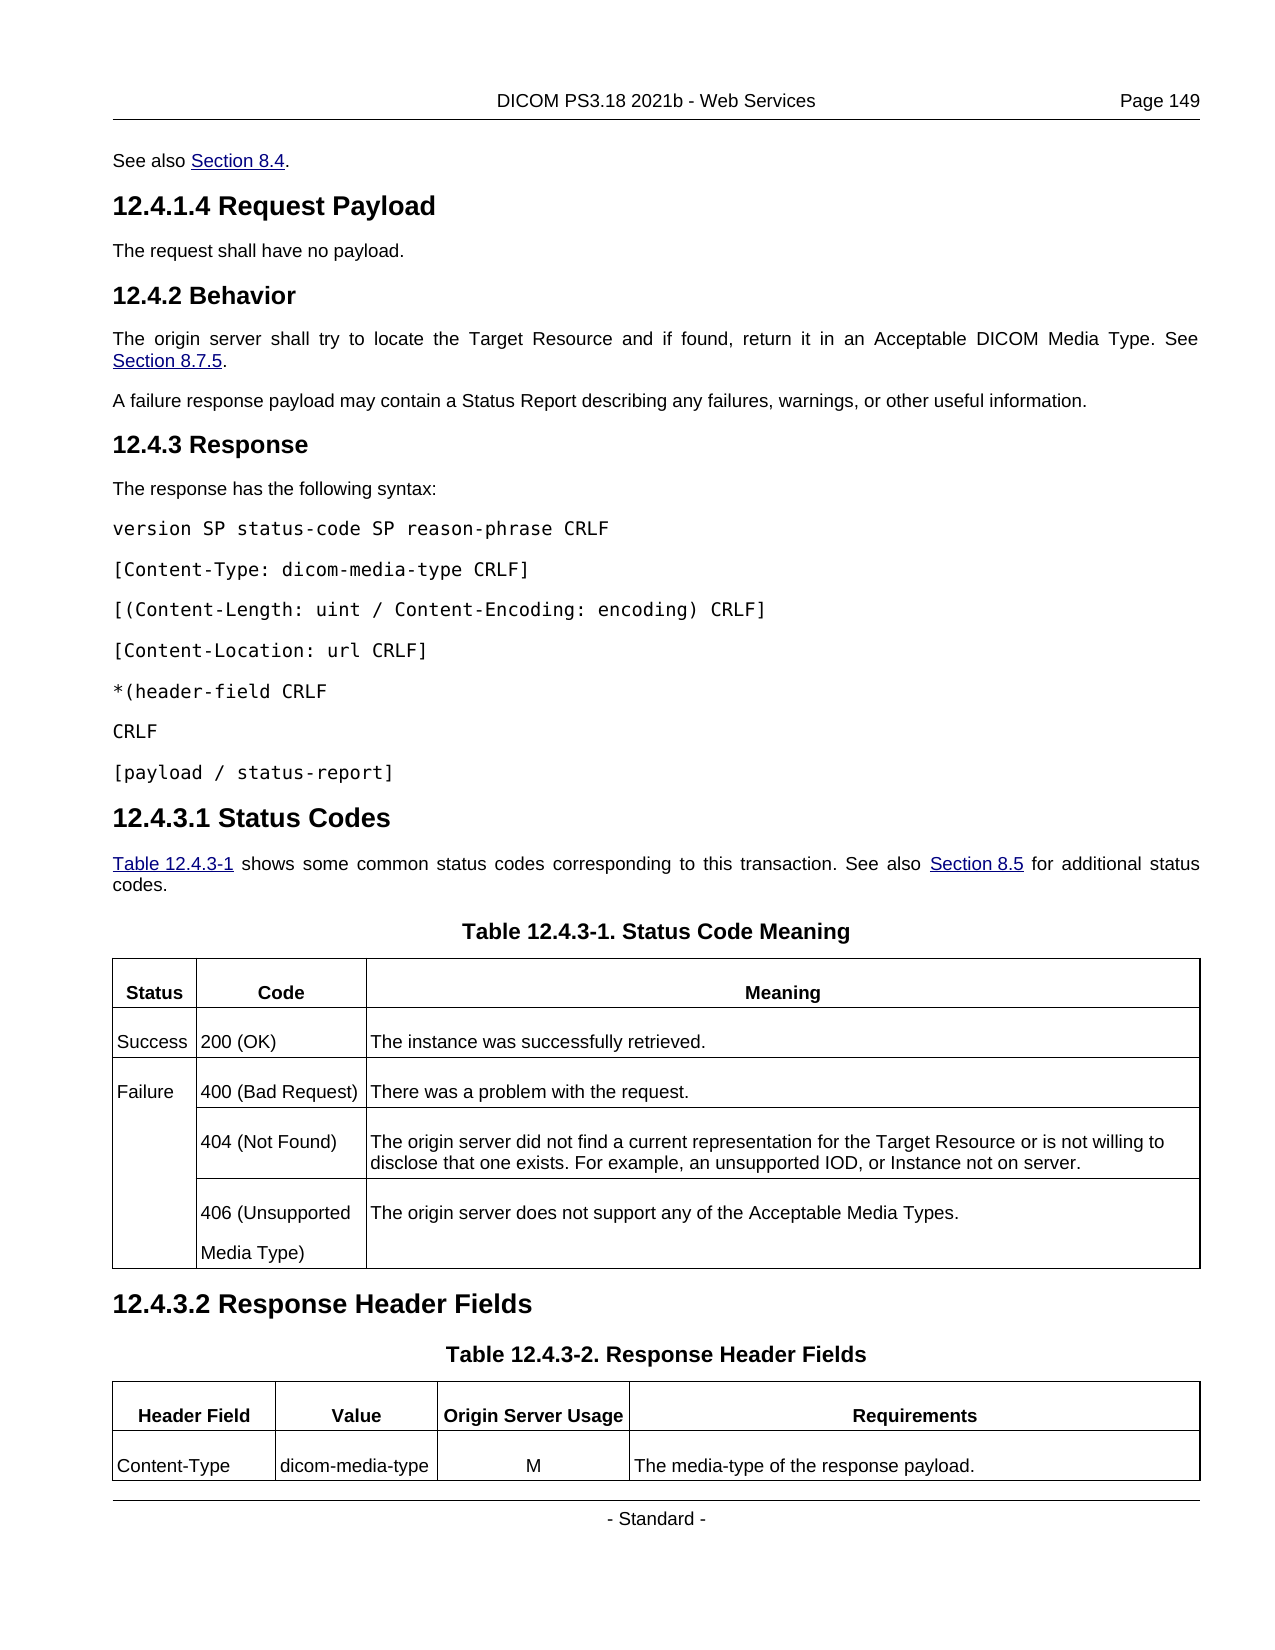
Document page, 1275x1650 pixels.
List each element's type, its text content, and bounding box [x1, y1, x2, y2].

text The request shall have no payload. [112, 240, 1200, 262]
text A failure response payload may contain a Status Report describing any failures, warnings, or other useful information. [112, 390, 1200, 412]
text 12.4.3 Response [112, 430, 1200, 459]
table_cell The origin server did not find a current representation for the Target Resource or is not willing to disclose that one exists. For example, an unsupported IOD, or Instance not on server. [367, 1108, 1199, 1178]
text [payload / status-report] [112, 762, 1200, 784]
text Table 12.4.3-1. Status Code Meaning [112, 918, 1200, 944]
text Table 12.4.3-1 shows some common status codes corresponding to this transaction. See also Section 8.5 for additional status codes. [112, 852, 1200, 896]
text 12.4.1.4 Request Payload [112, 190, 1200, 222]
table_cell The media-type of the response payload. [630, 1431, 1199, 1480]
table_header Header Field [113, 1382, 275, 1430]
table_cell Failure [113, 1058, 196, 1268]
text version SP status-code SP reason-phrase CRLF [112, 518, 1200, 540]
table_header Origin Server Usage [438, 1382, 629, 1430]
table_cell 404 (Not Found) [197, 1108, 366, 1178]
text [(Content-Length: uint / Content-Encoding: encoding) CRLF] [112, 599, 1200, 621]
table_cell Content-Type [113, 1431, 275, 1480]
table_header Status [113, 959, 196, 1007]
table_cell 400 (Bad Request) [197, 1058, 366, 1107]
text 12.4.3.2 Response Header Fields [112, 1288, 1200, 1319]
text 12.4.2 Behavior [112, 281, 1200, 309]
table_header Meaning [367, 959, 1199, 1007]
text *(header-field CRLF [112, 681, 1200, 702]
table_cell dicom-media-type [276, 1431, 437, 1480]
table_cell 406 (Unsupported Media Type) [197, 1179, 366, 1268]
table_cell 200 (OK) [197, 1008, 366, 1057]
text [Content-Location: url CRLF] [112, 640, 1200, 662]
text See also Section 8.4. [112, 150, 1200, 172]
table_header Requirements [630, 1382, 1199, 1430]
table_cell M [438, 1431, 629, 1480]
table_cell The instance was successfully retrieved. [367, 1008, 1199, 1057]
text Table 12.4.3-2. Response Header Fields [112, 1341, 1200, 1367]
table_header Value [276, 1382, 437, 1430]
table_cell There was a problem with the request. [367, 1058, 1199, 1107]
table_cell Success [113, 1008, 196, 1057]
text CRLF [112, 721, 1200, 743]
text [Content-Type: dicom-media-type CRLF] [112, 559, 1200, 581]
text The origin server shall try to locate the Target Resource and if found, return it in an Acceptable DICOM Media Type. See Section 8.7.5. [112, 328, 1200, 371]
table_header Code [197, 959, 366, 1007]
text 12.4.3.1 Status Codes [112, 802, 1200, 834]
table_cell The origin server does not support any of the Acceptable Media Types. [367, 1179, 1199, 1268]
text The response has the following syntax: [112, 478, 1200, 499]
